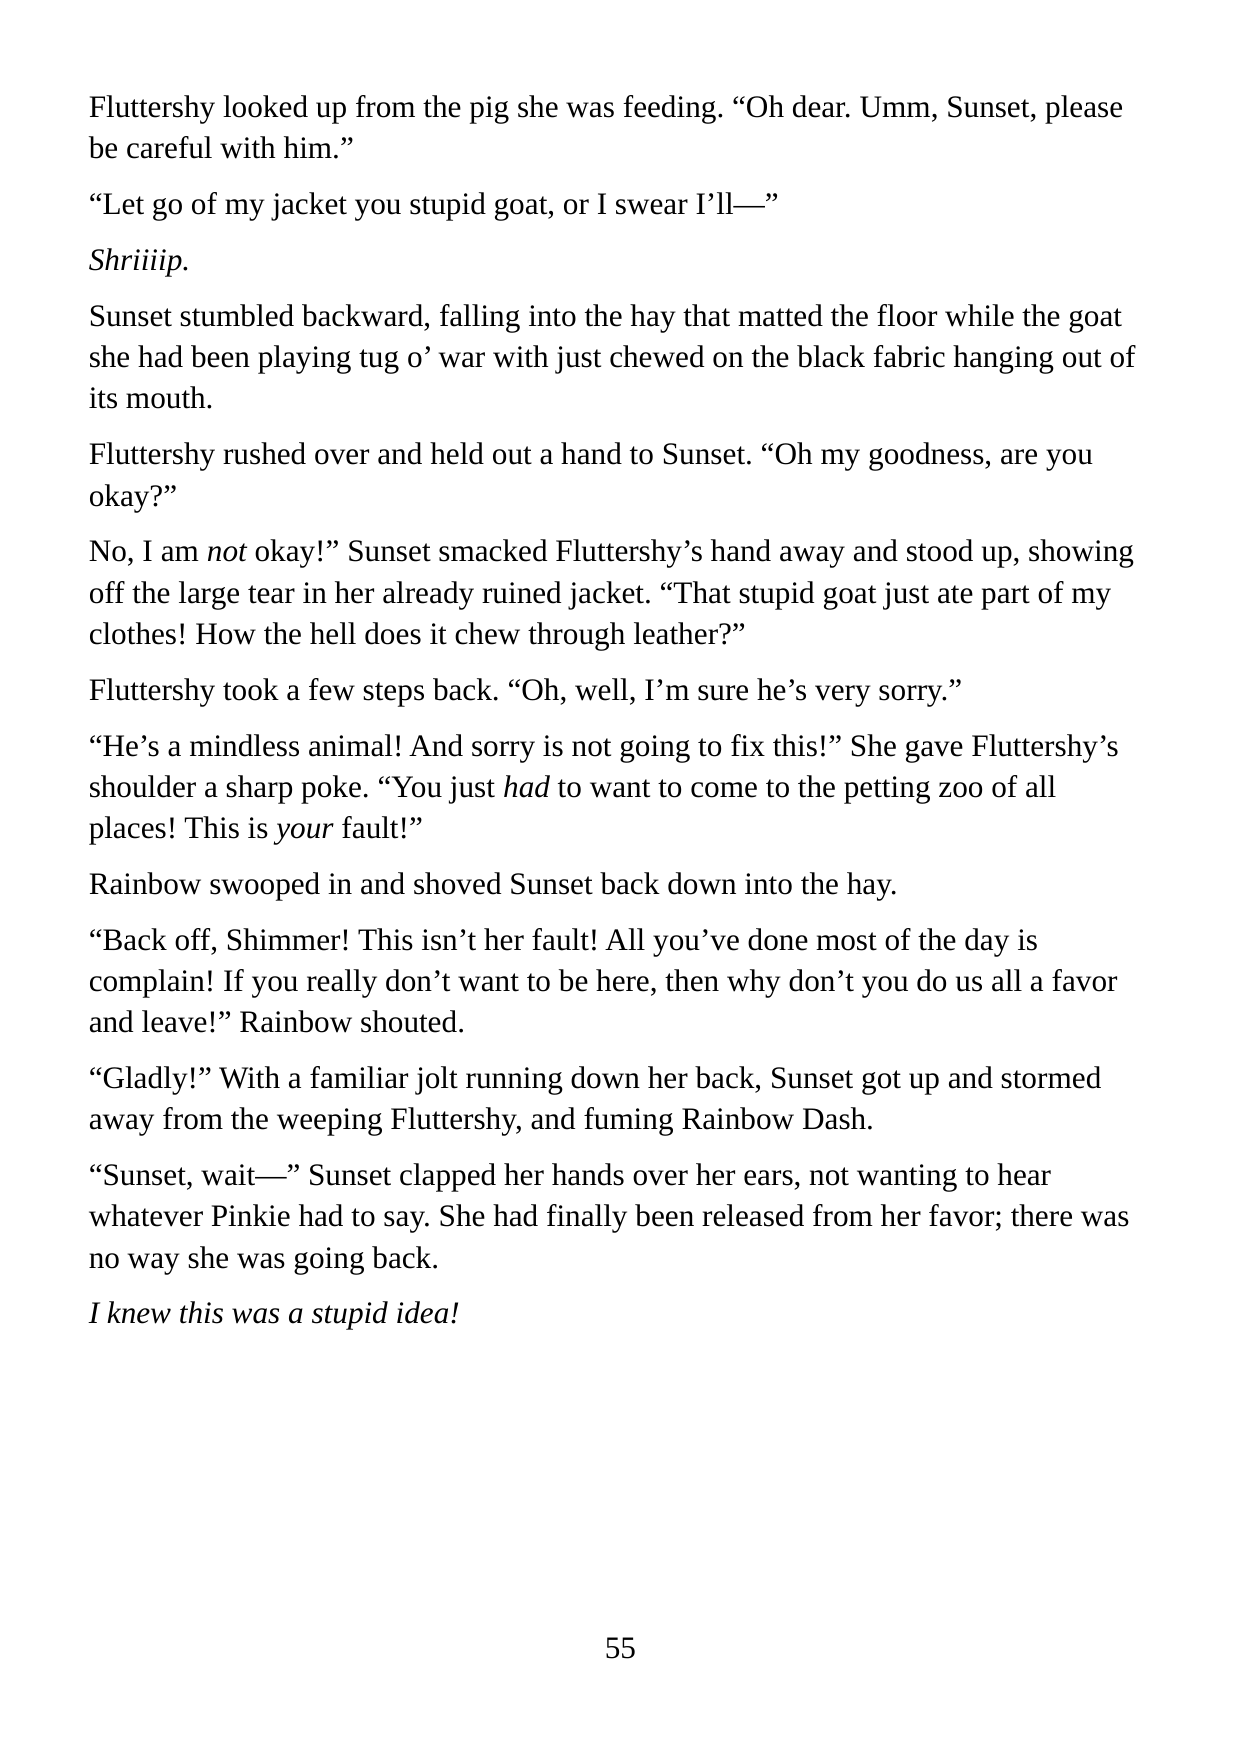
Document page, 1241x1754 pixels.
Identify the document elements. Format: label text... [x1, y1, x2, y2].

text “He’s a mindless animal! And sorry is not going to fix this!” She gave Fluttershy’s shoulder a sharp poke. “You just had to want to come to the petting zoo of all places! This is your fault!” [88, 727, 1152, 845]
text Fluttershy looked up from the pig she was feeding. “Oh dear. Umm, Sunset, please be careful with him.” [88, 88, 1152, 166]
text “Sunset, wait—” Sunset clapped her hands over her ears, not wanting to hear whatever Pinkie had to say. She had finally been released from her favor; there was no way she was going back. [88, 1156, 1152, 1275]
text Fluttershy took a few steps back. “Oh, well, I’m sure he’s very sorry.” [88, 671, 1152, 707]
text Sunset stumbled backward, falling into the hay that matted the floor while the goat she had been playing tug o’ war with just chewed on the black fabric hanging out of its mouth. [88, 297, 1152, 416]
text “Let go of my jacket you stupid goat, or I swear I’ll—” [88, 186, 1152, 222]
text Shriiiip. [88, 241, 1152, 277]
text I knew this was a stupid idea! [88, 1295, 1152, 1331]
text “Gladly!” With a familiar jolt running down her back, Sunset got up and stormed away from the weeping Fluttershy, and fuming Rainbow Dash. [88, 1059, 1152, 1137]
text Fluttershy rushed over and held out a hand to Sunset. “Oh my goodness, are you okay?” [88, 436, 1152, 513]
text Rainbow swooped in and shoved Sunset back down into the hay. [88, 865, 1152, 901]
text “Back off, Shimmer! This isn’t her fault! All you’ve done most of the day is complain! If you really don’t want to be here, then why don’t you do us all a favor and leave!” Rainbow shouted. [88, 921, 1152, 1039]
text No, I am not okay!” Sunset smacked Fluttershy’s hand away and stood up, showing off the large tear in her already ruined jacket. “That stupid goat just ate part of my clothes! How the hell does it chew through leather?” [88, 533, 1152, 651]
